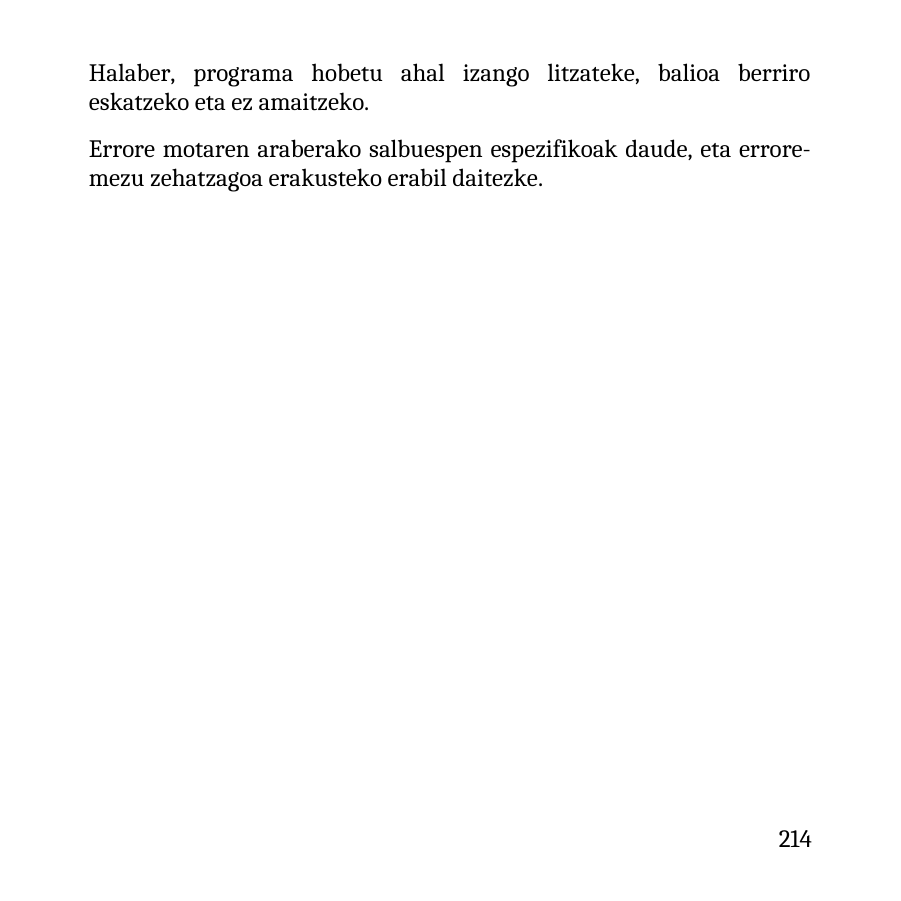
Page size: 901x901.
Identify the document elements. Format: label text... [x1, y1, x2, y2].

text Errore motaren araberako salbuespen espezifikoak daude, eta errore-mezu zehatzagoa erakusteko erabil daitezke. [89, 135, 811, 193]
text Halaber, programa hobetu ahal izango litzateke, balioa berriro eskatzeko eta ez amaitzeko. [89, 59, 811, 117]
